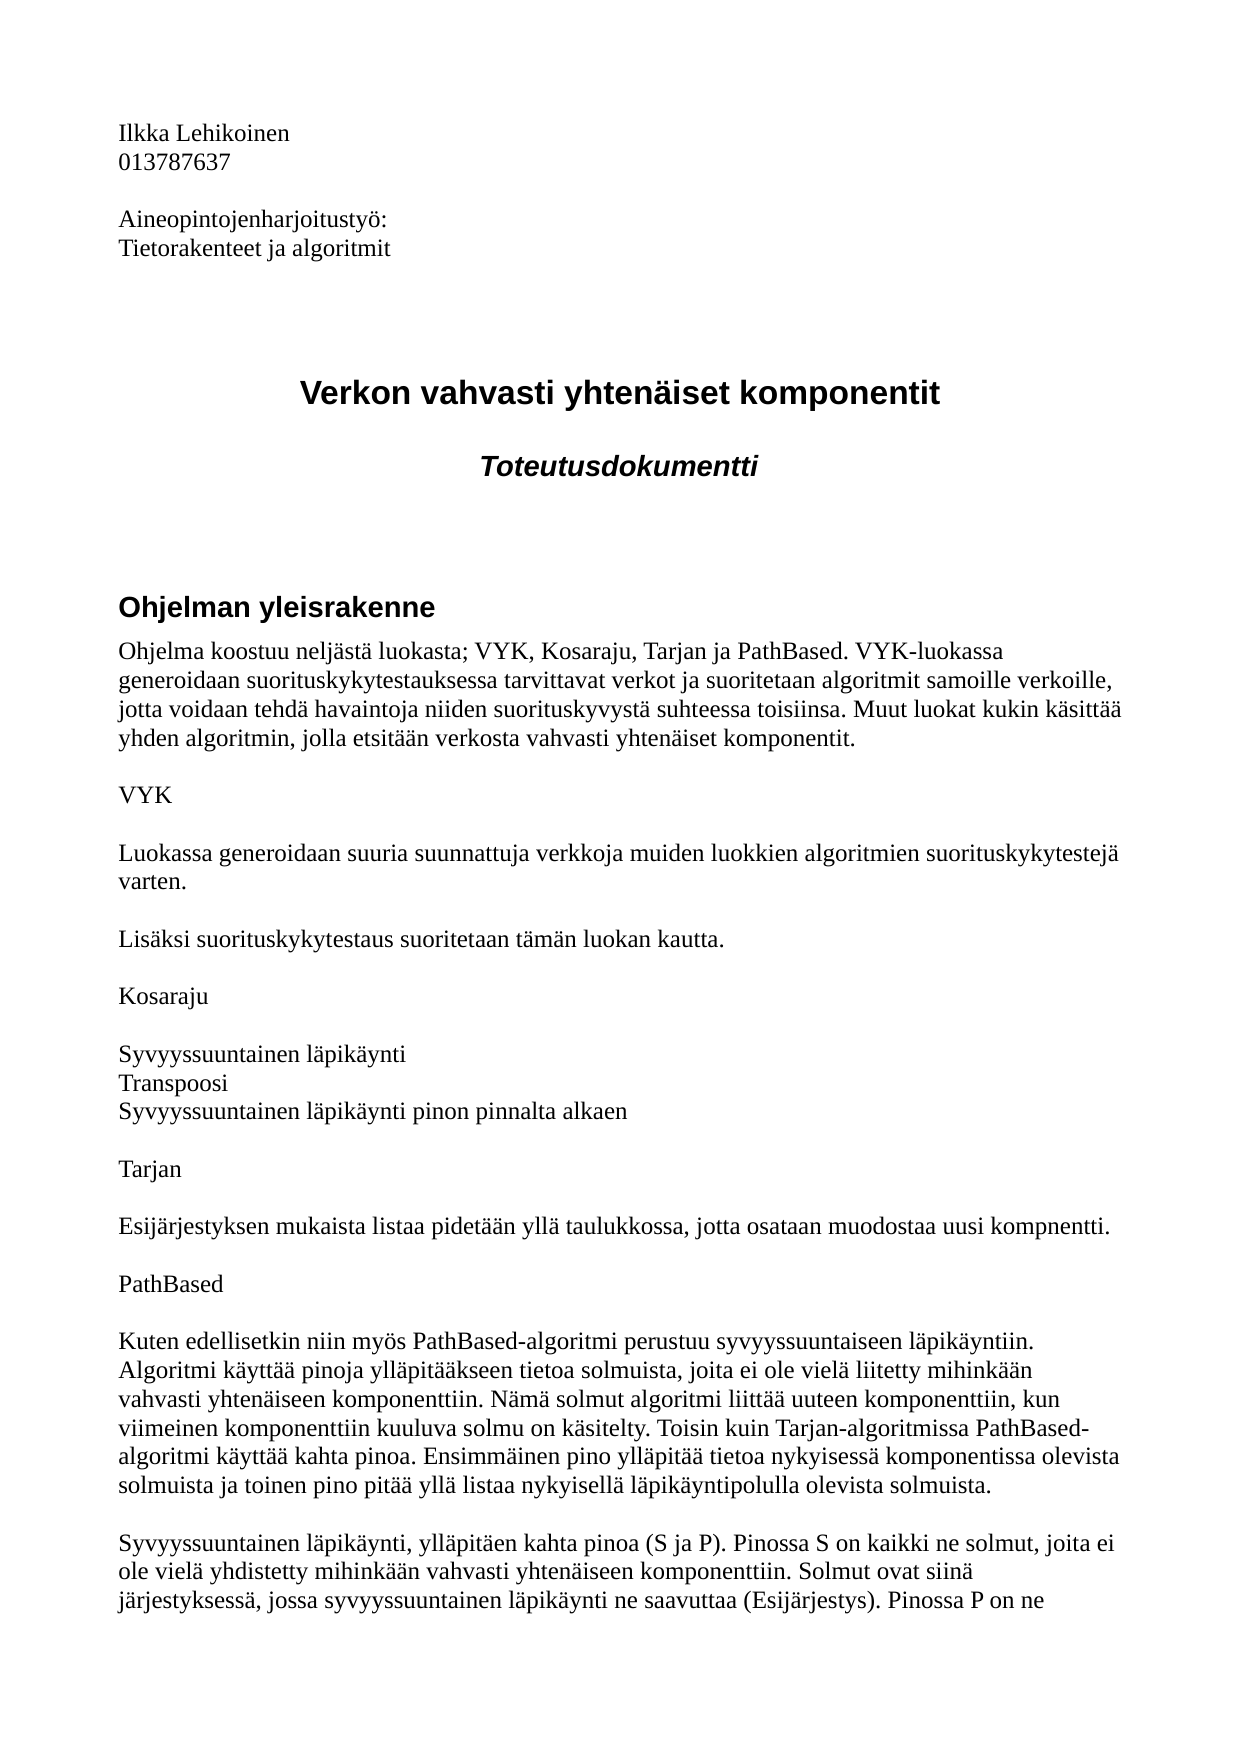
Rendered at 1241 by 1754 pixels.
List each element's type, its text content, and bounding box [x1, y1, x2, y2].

text Lisäksi suorituskykytestaus suoritetaan tämän luokan kautta. [118, 924, 1122, 953]
text Tietorakenteet ja algoritmit [118, 233, 1122, 262]
text Ohjelma koostuu neljästä luokasta; VYK, Kosaraju, Tarjan ja PathBased. VYK-luokassa generoidaan suorituskykytestauksessa tarvittavat verkot ja suoritetaan algoritmit samoille verkoille, jotta voidaan tehdä havaintoja niiden suorituskyvystä suhteessa toisiinsa. Muut luokat kukin käsittää yhden algoritmin, jolla etsitään verkosta vahvasti yhtenäiset komponentit. [118, 636, 1122, 751]
text 013787637 [118, 147, 1122, 176]
subtitle Toteutusdokumentti [118, 449, 1122, 483]
text Syvyyssuuntainen läpikäynti [118, 1039, 1122, 1068]
text VYK [118, 780, 1122, 809]
text PathBased [118, 1269, 1122, 1298]
subtitle Ohjelman yleisrakenne [118, 590, 1122, 624]
text Luokassa generoidaan suuria suunnattuja verkkoja muiden luokkien algoritmien suorituskykytestejä varten. [118, 838, 1122, 895]
text Aineopintojenharjoitustyö: [118, 204, 1122, 233]
text Syvyyssuuntainen läpikäynti pinon pinnalta alkaen [118, 1096, 1122, 1125]
text Esijärjestyksen mukaista listaa pidetään yllä taulukkossa, jotta osataan muodostaa uusi kompnentti. [118, 1211, 1122, 1240]
subtitle Verkon vahvasti yhtenäiset komponentit [118, 373, 1122, 412]
text Transpoosi [118, 1068, 1122, 1096]
text Syvyyssuuntainen läpikäynti, ylläpitäen kahta pinoa (S ja P). Pinossa S on kaikki ne solmut, joita ei ole vielä yhdistetty mihinkään vahvasti yhtenäiseen komponenttiin. Solmut ovat siinä järjestyksessä, jossa syvyyssuuntainen läpikäynti ne saavuttaa (Esijärjestys). Pinossa P on ne [118, 1528, 1122, 1614]
text Kosaraju [118, 981, 1122, 1010]
text Ilkka Lehikoinen [118, 118, 1122, 147]
text Tarjan [118, 1154, 1122, 1183]
text Kuten edellisetkin niin myös PathBased-algoritmi perustuu syvyyssuuntaiseen läpikäyntiin. Algoritmi käyttää pinoja ylläpitääkseen tietoa solmuista, joita ei ole vielä liitetty mihinkään vahvasti yhtenäiseen komponenttiin. Nämä solmut algoritmi liittää uuteen komponenttiin, kun viimeinen komponenttiin kuuluva solmu on käsitelty. Toisin kuin Tarjan-algoritmissa PathBased-algoritmi käyttää kahta pinoa. Ensimmäinen pino ylläpitää tietoa nykyisessä komponentissa olevista solmuista ja toinen pino pitää yllä listaa nykyisellä läpikäyntipolulla olevista solmuista. [118, 1326, 1122, 1499]
